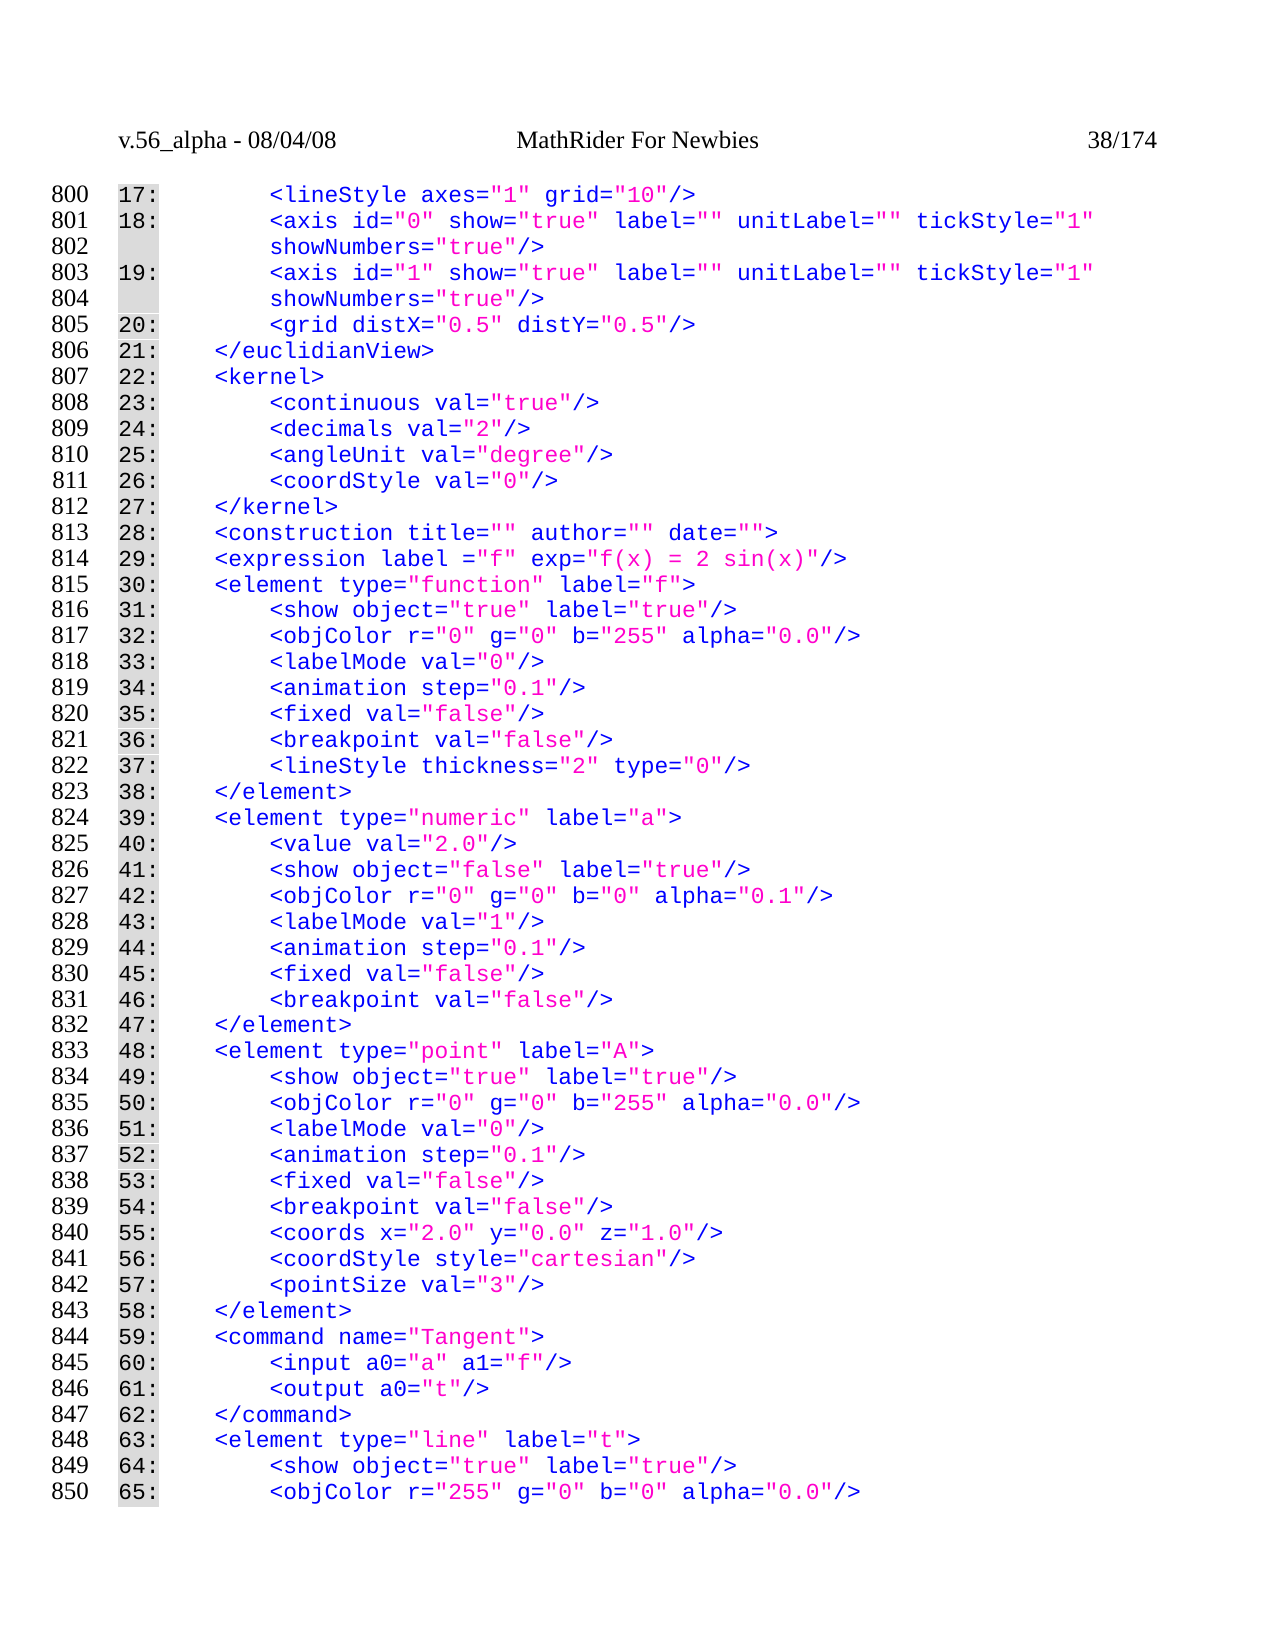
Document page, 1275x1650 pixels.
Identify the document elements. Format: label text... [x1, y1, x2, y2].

text 57: <pointSize val="3"/> [118, 1273, 1157, 1299]
text 30: <element type="function" label="f"> [118, 573, 1157, 599]
text 55: <coords x="2.0" y="0.0" z="1.0"/> [118, 1221, 1157, 1247]
text 50: <objColor r="0" g="0" b="255" alpha="0.0"/> [118, 1092, 1157, 1118]
text 49: <show object="true" label="true"/> [118, 1066, 1157, 1092]
text 28: <construction title="" author="" date=""> [118, 521, 1157, 547]
text 42: <objColor r="0" g="0" b="0" alpha="0.1"/> [118, 884, 1157, 910]
text 39: <element type="numeric" label="a"> [118, 806, 1157, 832]
text 63: <element type="line" label="t"> [118, 1429, 1157, 1455]
text 64: <show object="true" label="true"/> [118, 1455, 1157, 1481]
text 52: <animation step="0.1"/> [118, 1143, 1157, 1169]
text showNumbers="true"/> [118, 236, 1157, 262]
text 60: <input a0="a" a1="f"/> [118, 1351, 1157, 1377]
text 58: </element> [118, 1299, 1157, 1325]
text 47: </element> [118, 1014, 1157, 1040]
text 35: <fixed val="false"/> [118, 703, 1157, 728]
text 54: <breakpoint val="false"/> [118, 1195, 1157, 1221]
text 24: <decimals val="2"/> [118, 417, 1157, 443]
text 34: <animation step="0.1"/> [118, 677, 1157, 703]
text 19: <axis id="1" show="true" label="" unitLabel="" tickStyle="1" [118, 262, 1157, 288]
text 61: <output a0="t"/> [118, 1377, 1157, 1403]
text 31: <show object="true" label="true"/> [118, 599, 1157, 625]
text 17: <lineStyle axes="1" grid="10"/> [118, 184, 1157, 210]
text 43: <labelMode val="1"/> [118, 910, 1157, 936]
text 40: <value val="2.0"/> [118, 832, 1157, 858]
text 62: </command> [118, 1403, 1157, 1429]
text 38: </element> [118, 780, 1157, 806]
text 29: <expression label ="f" exp="f(x) = 2 sin(x)"/> [118, 547, 1157, 573]
text 22: <kernel> [118, 365, 1157, 391]
text 51: <labelMode val="0"/> [118, 1118, 1157, 1143]
text 53: <fixed val="false"/> [118, 1169, 1157, 1195]
text 41: <show object="false" label="true"/> [118, 858, 1157, 884]
text 46: <breakpoint val="false"/> [118, 988, 1157, 1014]
text 44: <animation step="0.1"/> [118, 936, 1157, 962]
text 26: <coordStyle val="0"/> [118, 469, 1157, 495]
text 27: </kernel> [118, 495, 1157, 521]
text showNumbers="true"/> [118, 288, 1157, 313]
text 23: <continuous val="true"/> [118, 391, 1157, 417]
text 45: <fixed val="false"/> [118, 962, 1157, 988]
text 21: </euclidianView> [118, 339, 1157, 365]
text 20: <grid distX="0.5" distY="0.5"/> [118, 313, 1157, 339]
text 25: <angleUnit val="degree"/> [118, 443, 1157, 469]
text 48: <element type="point" label="A"> [118, 1040, 1157, 1066]
text 32: <objColor r="0" g="0" b="255" alpha="0.0"/> [118, 625, 1157, 651]
text 65: <objColor r="255" g="0" b="0" alpha="0.0"/> [118, 1481, 1157, 1507]
text 36: <breakpoint val="false"/> [118, 728, 1157, 754]
text 33: <labelMode val="0"/> [118, 651, 1157, 677]
text 59: <command name="Tangent"> [118, 1325, 1157, 1351]
text 37: <lineStyle thickness="2" type="0"/> [118, 754, 1157, 780]
text 56: <coordStyle style="cartesian"/> [118, 1247, 1157, 1273]
text 18: <axis id="0" show="true" label="" unitLabel="" tickStyle="1" [118, 210, 1157, 236]
